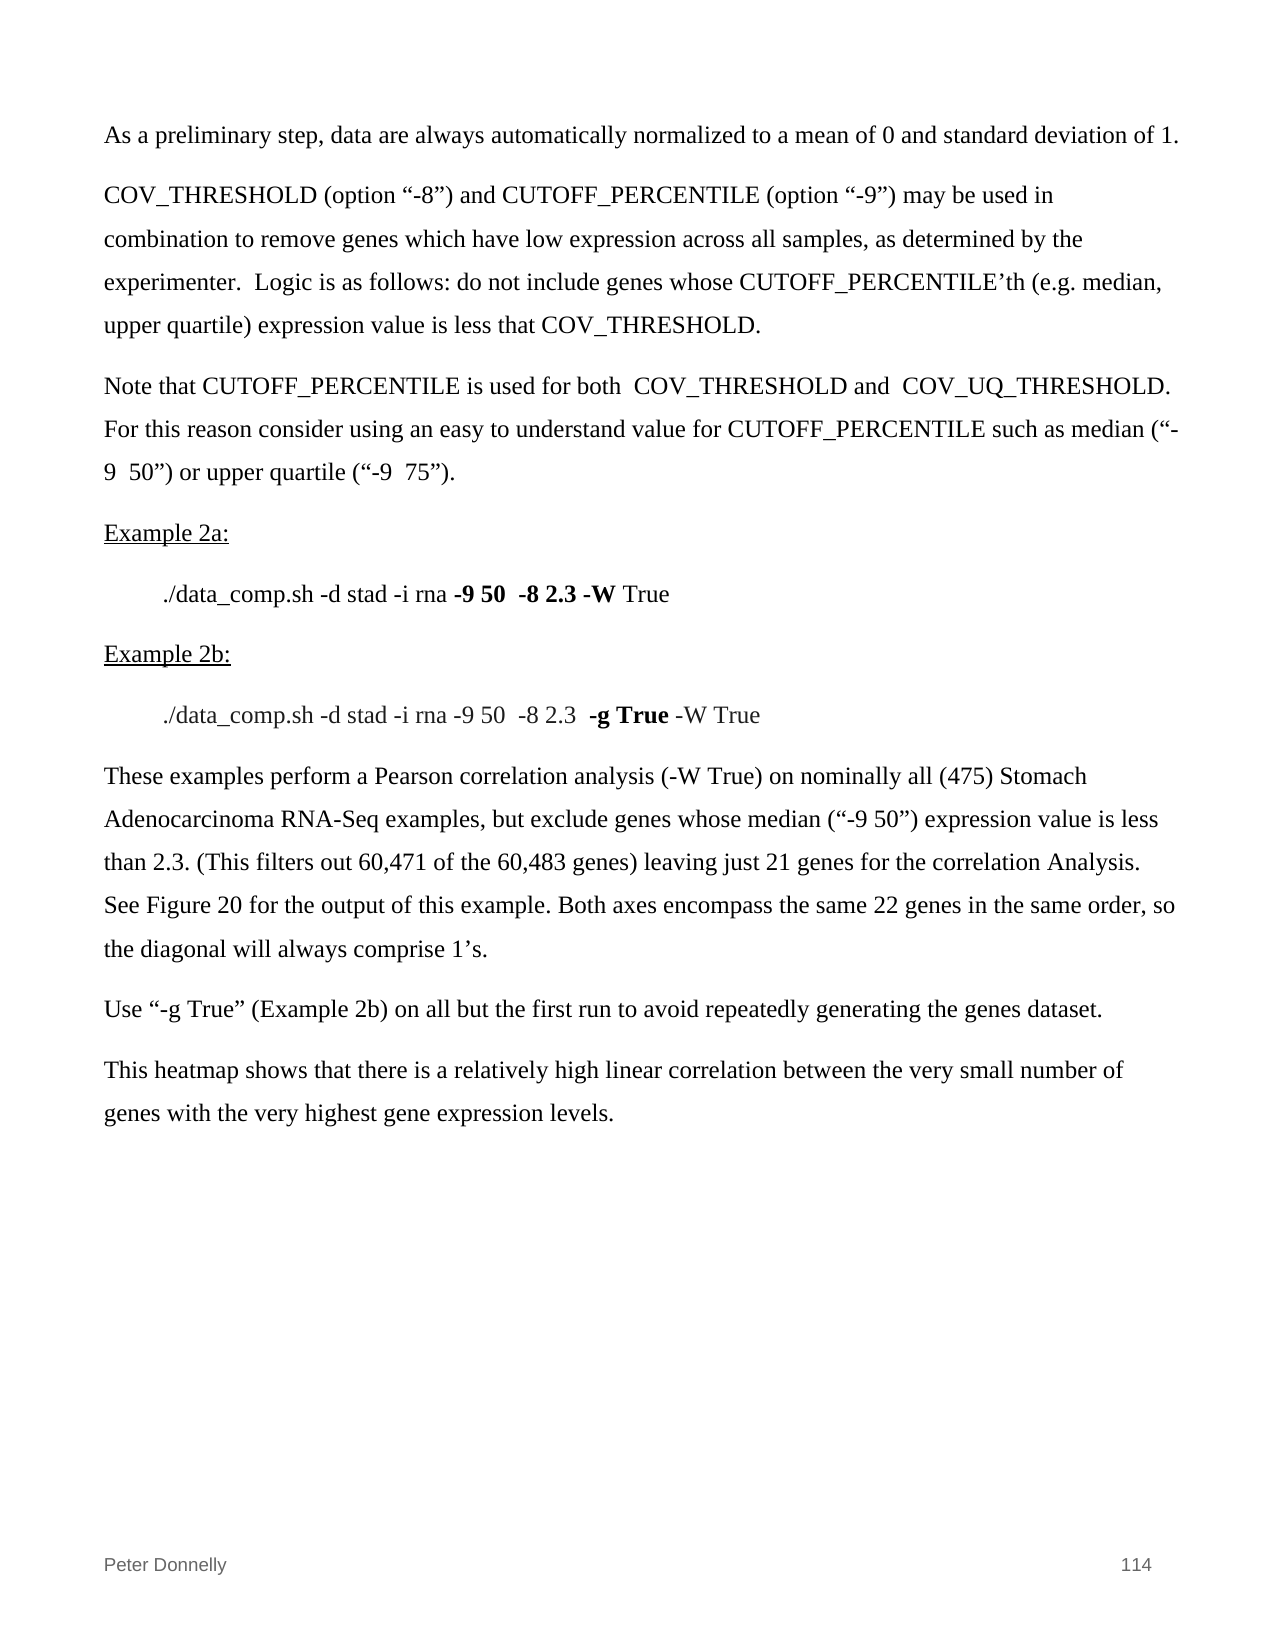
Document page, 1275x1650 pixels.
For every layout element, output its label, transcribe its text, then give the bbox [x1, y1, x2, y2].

text Note that CUTOFF_PERCENTILE is used for both COV_THRESHOLD and COV_UQ_THRESHOLD. For this reason consider using an easy to understand value for CUTOFF_PERCENTILE such as median (“-9 50”) or upper quartile (“-9 75”). [103, 371, 1181, 486]
text ./data_comp.sh -d stad -i rna -9 50 -8 2.3 -g True -W True [162, 700, 1181, 729]
text Example 2a: [103, 518, 1181, 547]
text COV_THRESHOLD (option “-8”) and CUTOFF_PERCENTILE (option “-9”) may be used in combination to remove genes which have low expression across all samples, as determined by the experimenter. Logic is as follows: do not include genes whose CUTOFF_PERCENTILE’th (e.g. median, upper quartile) expression value is less that COV_THRESHOLD. [103, 181, 1181, 339]
text This heatmap shows that there is a relatively high linear correlation between the very small number of genes with the very highest gene expression levels. [103, 1055, 1181, 1127]
text Example 2b: [103, 639, 1181, 668]
text ./data_comp.sh -d stad -i rna -9 50 -8 2.3 -W True [162, 579, 1181, 607]
text Use “-g True” (Example 2b) on all but the first run to avoid repeatedly generating the genes dataset. [103, 994, 1181, 1023]
text As a preliminary step, data are always automatically normalized to a mean of 0 and standard deviation of 1. [103, 120, 1181, 148]
text These examples perform a Pearson correlation analysis (-W True) on nominally all (475) Stomach Adenocarcinoma RNA-Seq examples, but exclude genes whose median (“-9 50”) expression value is less than 2.3. (This filters out 60,471 of the 60,483 genes) leaving just 21 genes for the correlation Analysis. See Figure 20 for the output of this example. Both axes encompass the same 22 genes in the same order, so the diagonal will always comprise 1’s. [103, 761, 1181, 962]
